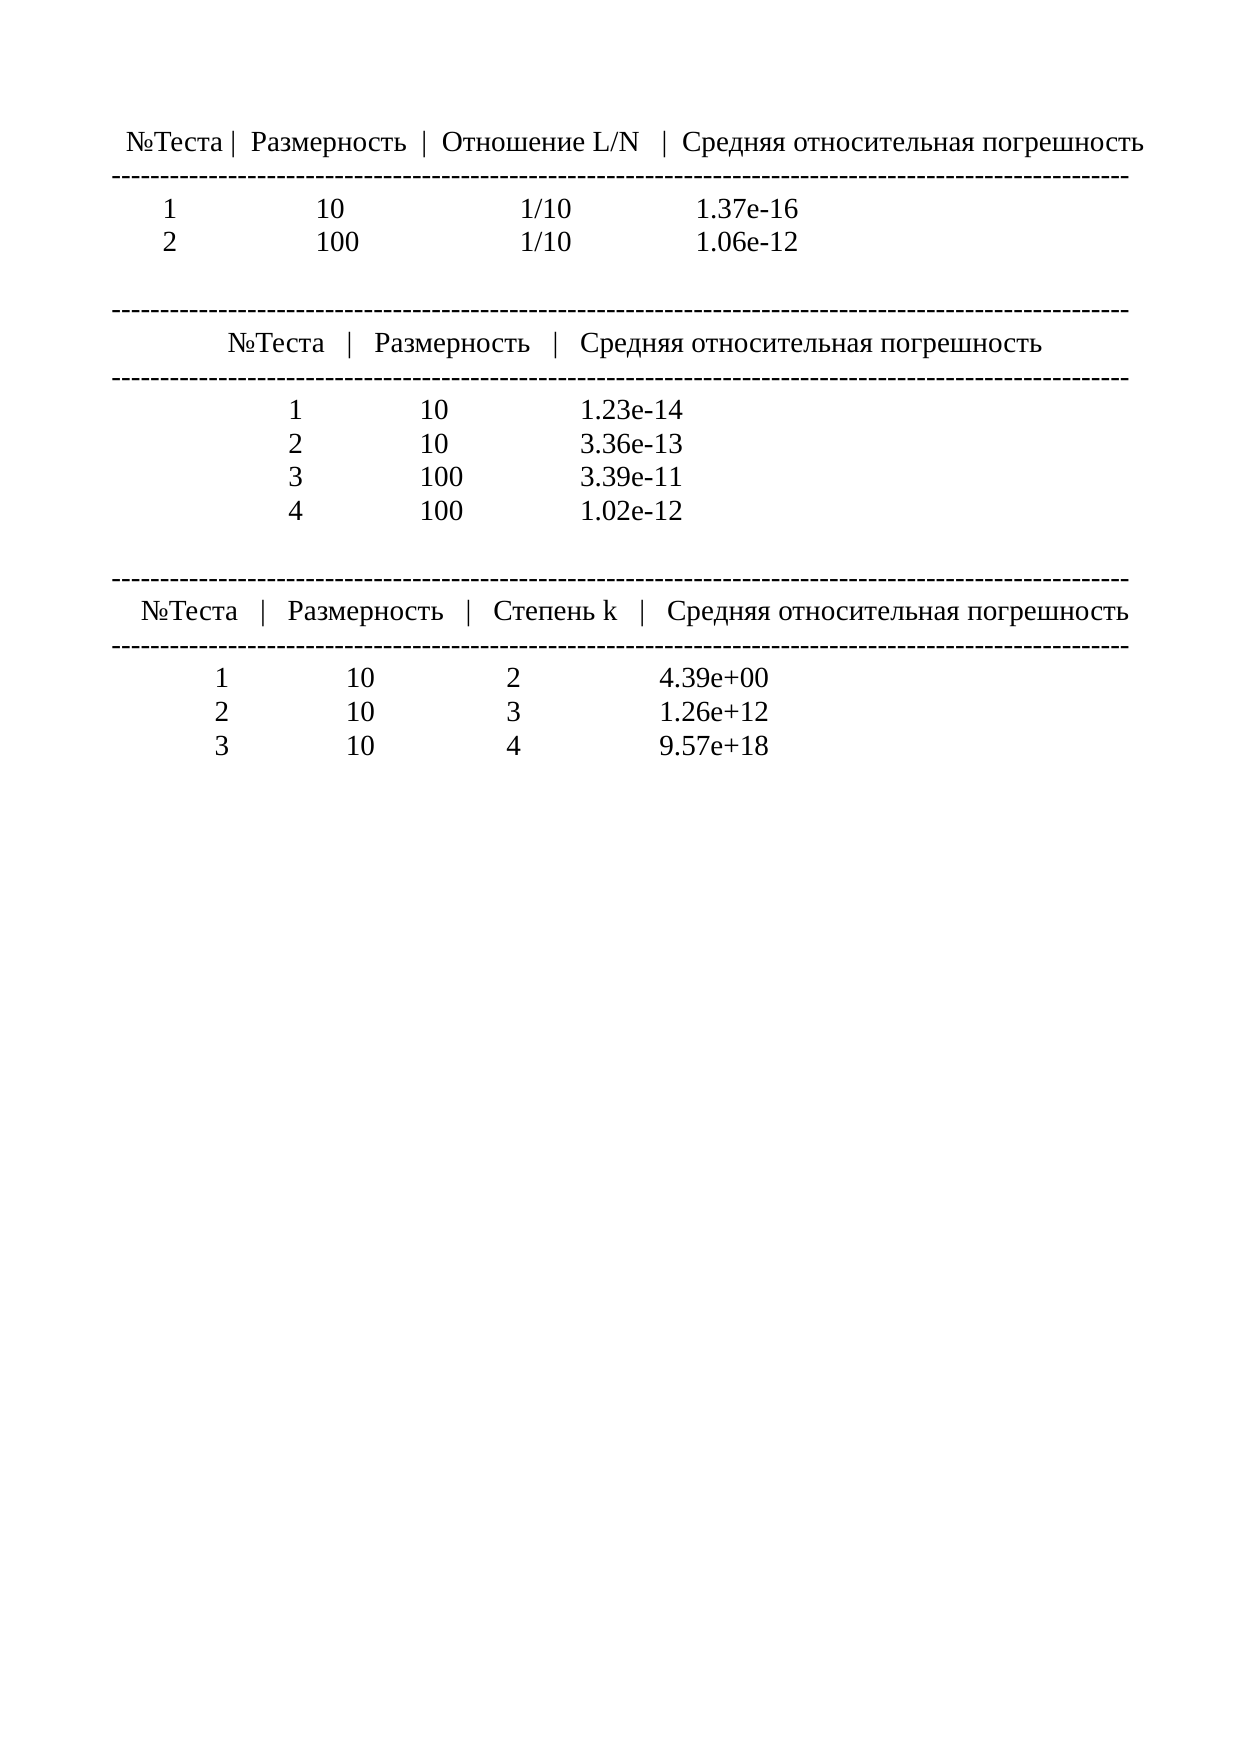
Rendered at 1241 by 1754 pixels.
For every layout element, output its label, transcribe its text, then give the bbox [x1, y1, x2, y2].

text --------------------------------------------------------------------------------------------------------- [111, 359, 1151, 392]
text №Теста | Размерность | Степень k | Средняя относительная погрешность [111, 593, 1151, 627]
text 2 10 3 1.26e+12 [185, 694, 1151, 728]
text 1 10 1/10 1.37e-16 [111, 191, 1151, 224]
text --------------------------------------------------------------------------------------------------------- [111, 560, 1151, 593]
text 2 10 3.36e-13 [259, 426, 1151, 459]
text №Теста | Размерность | Отношение L/N | Средняя относительная погрешность [111, 124, 1151, 157]
text 2 100 1/10 1.06e-12 [111, 224, 1151, 258]
text 3 100 3.39e-11 [259, 459, 1151, 493]
text 3 10 4 9.57e+18 [185, 728, 1151, 761]
text 1 10 2 4.39e+00 [185, 661, 1151, 694]
text --------------------------------------------------------------------------------------------------------- [111, 157, 1151, 191]
text 4 100 1.02e-12 [259, 493, 1151, 526]
text №Теста | Размерность | Средняя относительная погрешность [111, 325, 1151, 359]
text --------------------------------------------------------------------------------------------------------- [111, 627, 1151, 661]
text --------------------------------------------------------------------------------------------------------- [111, 292, 1151, 325]
text 1 10 1.23e-14 [259, 392, 1151, 426]
